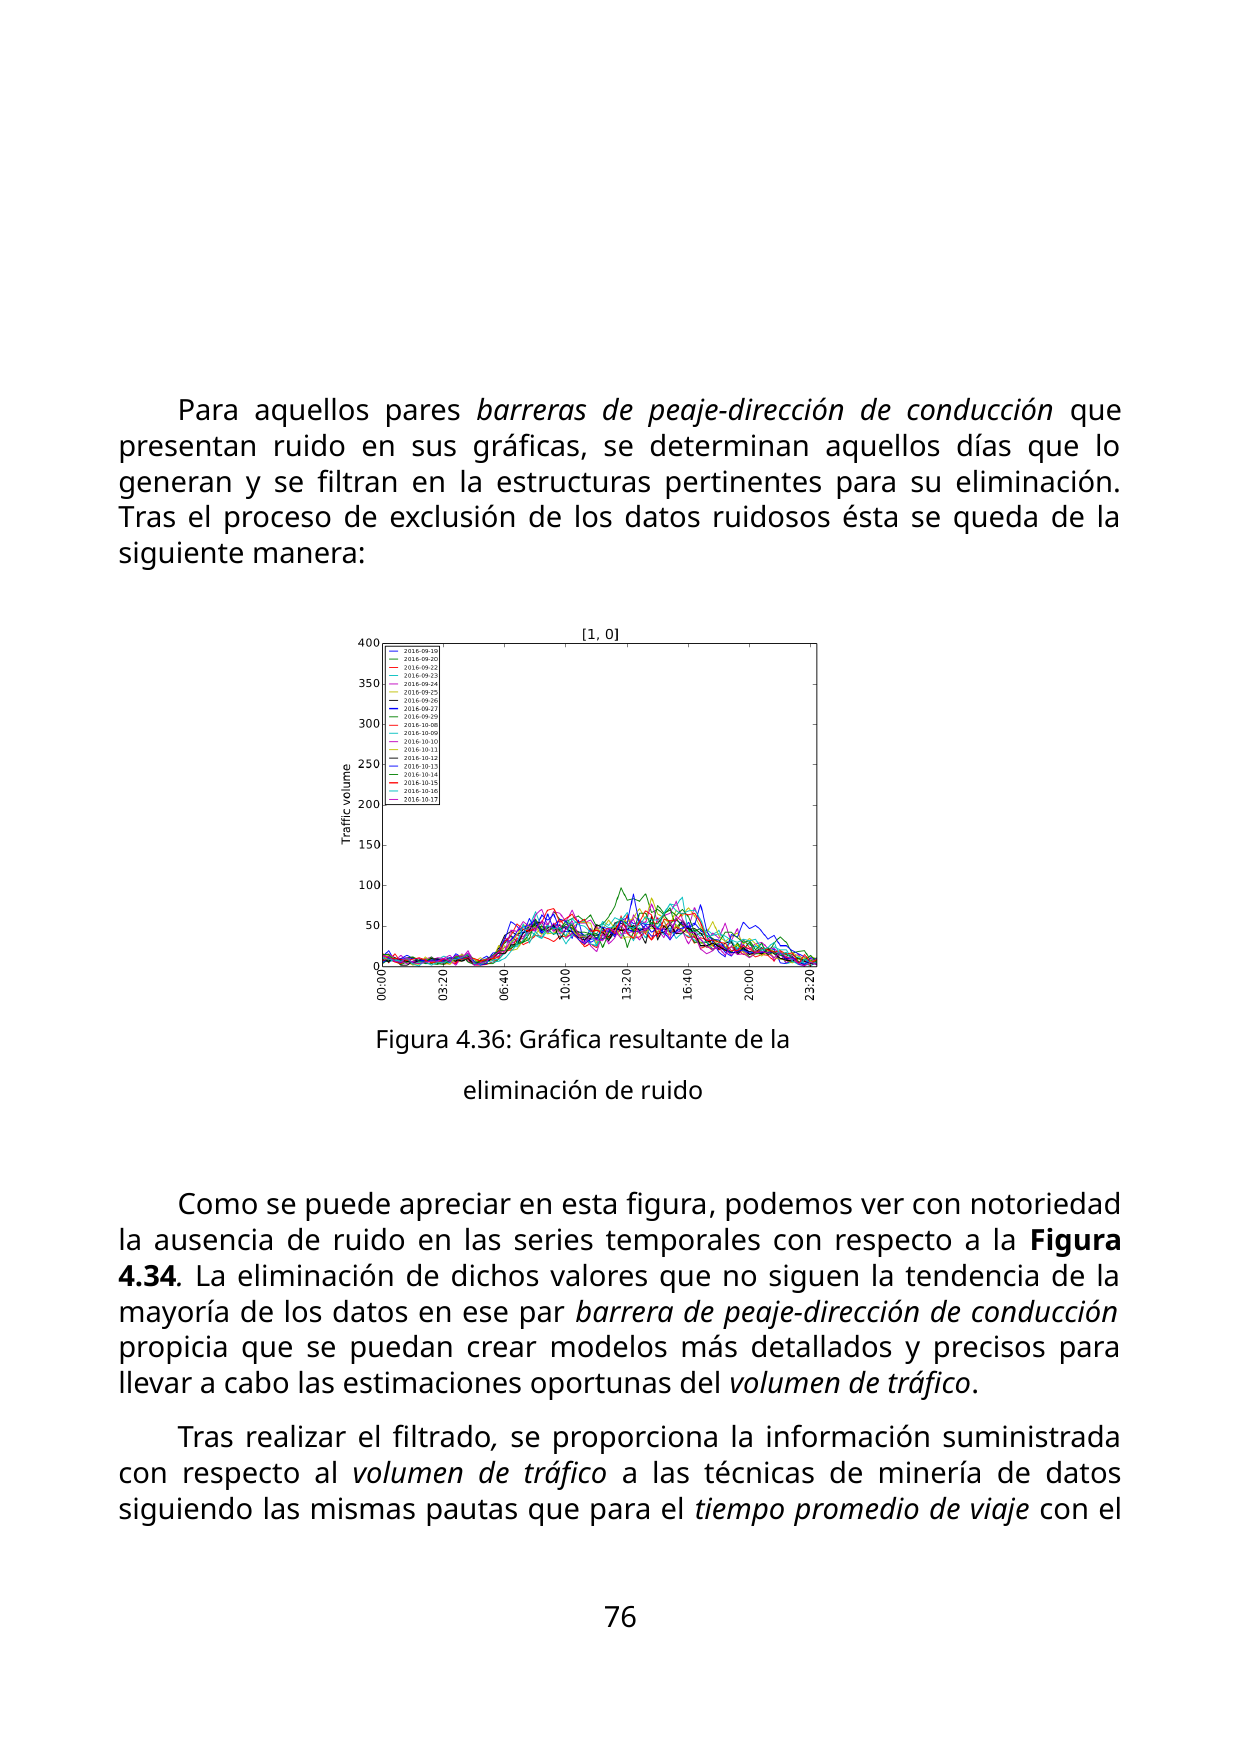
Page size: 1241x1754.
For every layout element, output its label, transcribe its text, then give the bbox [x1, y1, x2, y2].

text Para aquellos pares barreras de peaje-dirección de conducción que presentan ruido en sus gráficas, se determinan aquellos días que lo generan y se filtran en la estructuras pertinentes para su eliminación. Tras el proceso de exclusión de los datos ruidosos ésta se queda de la siguiente manera: [118, 389, 1122, 572]
text Como se puede apreciar en esta figura, podemos ver con notoriedad la ausencia de ruido en las series temporales con respecto a la Figura 4.34. La eliminación de dichos valores que no siguen la tendencia de la mayoría de los datos en ese par barrera de peaje-dirección de conducción propicia que se puedan crear modelos más detallados y precisos para llevar a cabo las estimaciones oportunas del volumen de tráfico. [118, 1184, 1122, 1402]
picture [331, 619, 834, 1005]
text Figura 4.36: Gráfica resultante de la eliminación de ruido [332, 1005, 834, 1107]
text Tras realizar el filtrado, se proporciona la información suministrada con respecto al volumen de tráfico a las técnicas de minería de datos siguiendo las mismas pautas que para el tiempo promedio de viaje con el [118, 1417, 1122, 1528]
